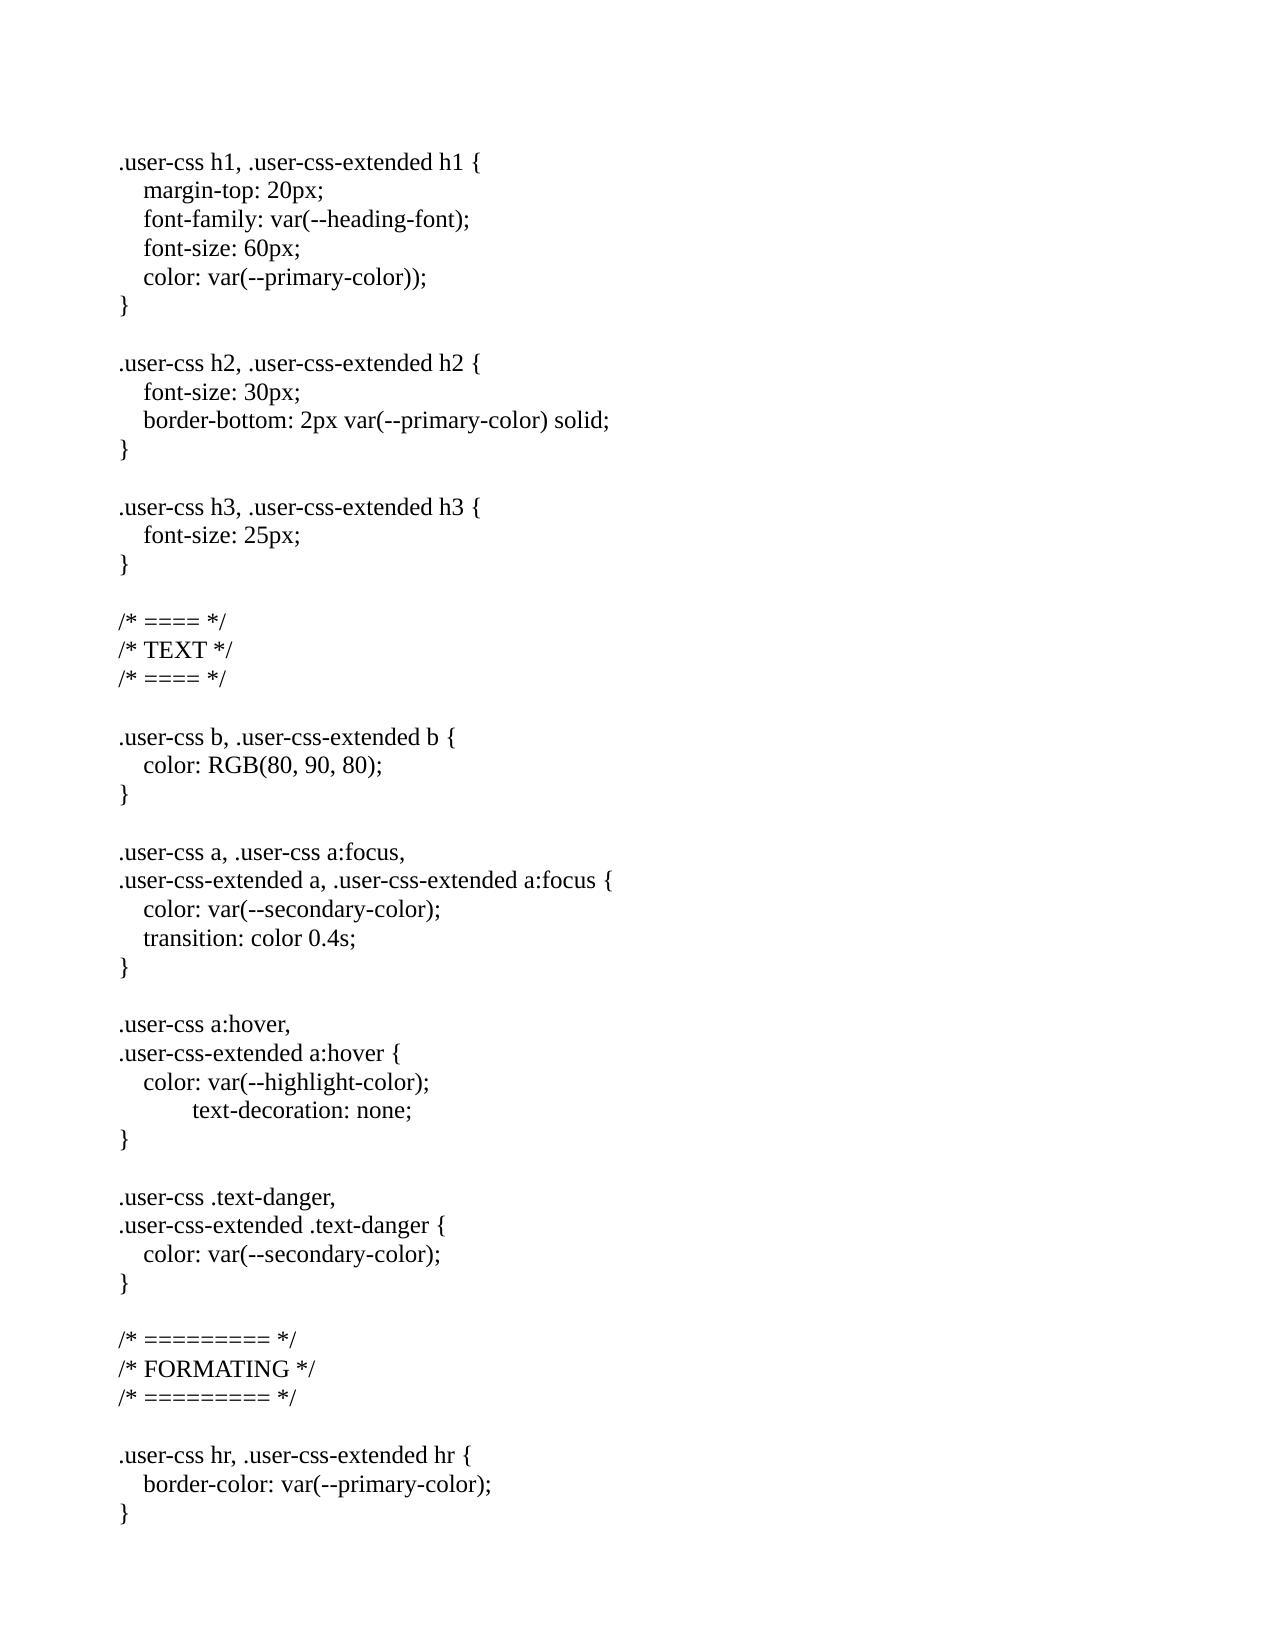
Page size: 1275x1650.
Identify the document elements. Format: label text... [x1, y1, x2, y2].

text } [118, 1268, 1157, 1297]
text .user-css h3, .user-css-extended h3 { [118, 492, 1157, 521]
text } [118, 434, 1157, 463]
text color: var(--secondary-color); [118, 1239, 1157, 1268]
text } [118, 779, 1157, 808]
text } [118, 952, 1157, 981]
text color: var(--primary-color)); [118, 262, 1157, 291]
text /* ==== */ [118, 607, 1157, 636]
text font-size: 30px; [118, 377, 1157, 406]
text } [118, 1498, 1157, 1527]
text color: var(--secondary-color); [118, 894, 1157, 923]
text } [118, 549, 1157, 578]
text color: RGB(80, 90, 80); [118, 751, 1157, 779]
text transition: color 0.4s; [118, 923, 1157, 952]
text .user-css h2, .user-css-extended h2 { [118, 348, 1157, 377]
text /* ========= */ [118, 1326, 1157, 1354]
text /* ==== */ [118, 664, 1157, 693]
text .user-css-extended .text-danger { [118, 1211, 1157, 1239]
text color: var(--highlight-color); [118, 1067, 1157, 1096]
text /* FORMATING */ [118, 1354, 1157, 1383]
text .user-css .text-danger, [118, 1182, 1157, 1211]
text .user-css b, .user-css-extended b { [118, 722, 1157, 751]
text border-bottom: 2px var(--primary-color) solid; [118, 406, 1157, 434]
text .user-css a, .user-css a:focus, [118, 837, 1157, 866]
text .user-css-extended a, .user-css-extended a:focus { [118, 866, 1157, 894]
text .user-css a:hover, [118, 1009, 1157, 1038]
text font-family: var(--heading-font); [118, 204, 1157, 233]
text } [118, 291, 1157, 319]
text border-color: var(--primary-color); [118, 1469, 1157, 1498]
text .user-css h1, .user-css-extended h1 { [118, 147, 1157, 176]
text font-size: 25px; [118, 521, 1157, 549]
text /* TEXT */ [118, 636, 1157, 664]
text font-size: 60px; [118, 233, 1157, 262]
text text-decoration: none; [118, 1096, 1157, 1124]
text .user-css hr, .user-css-extended hr { [118, 1441, 1157, 1469]
text margin-top: 20px; [118, 176, 1157, 204]
text } [118, 1124, 1157, 1153]
text /* ========= */ [118, 1383, 1157, 1412]
text .user-css-extended a:hover { [118, 1038, 1157, 1067]
